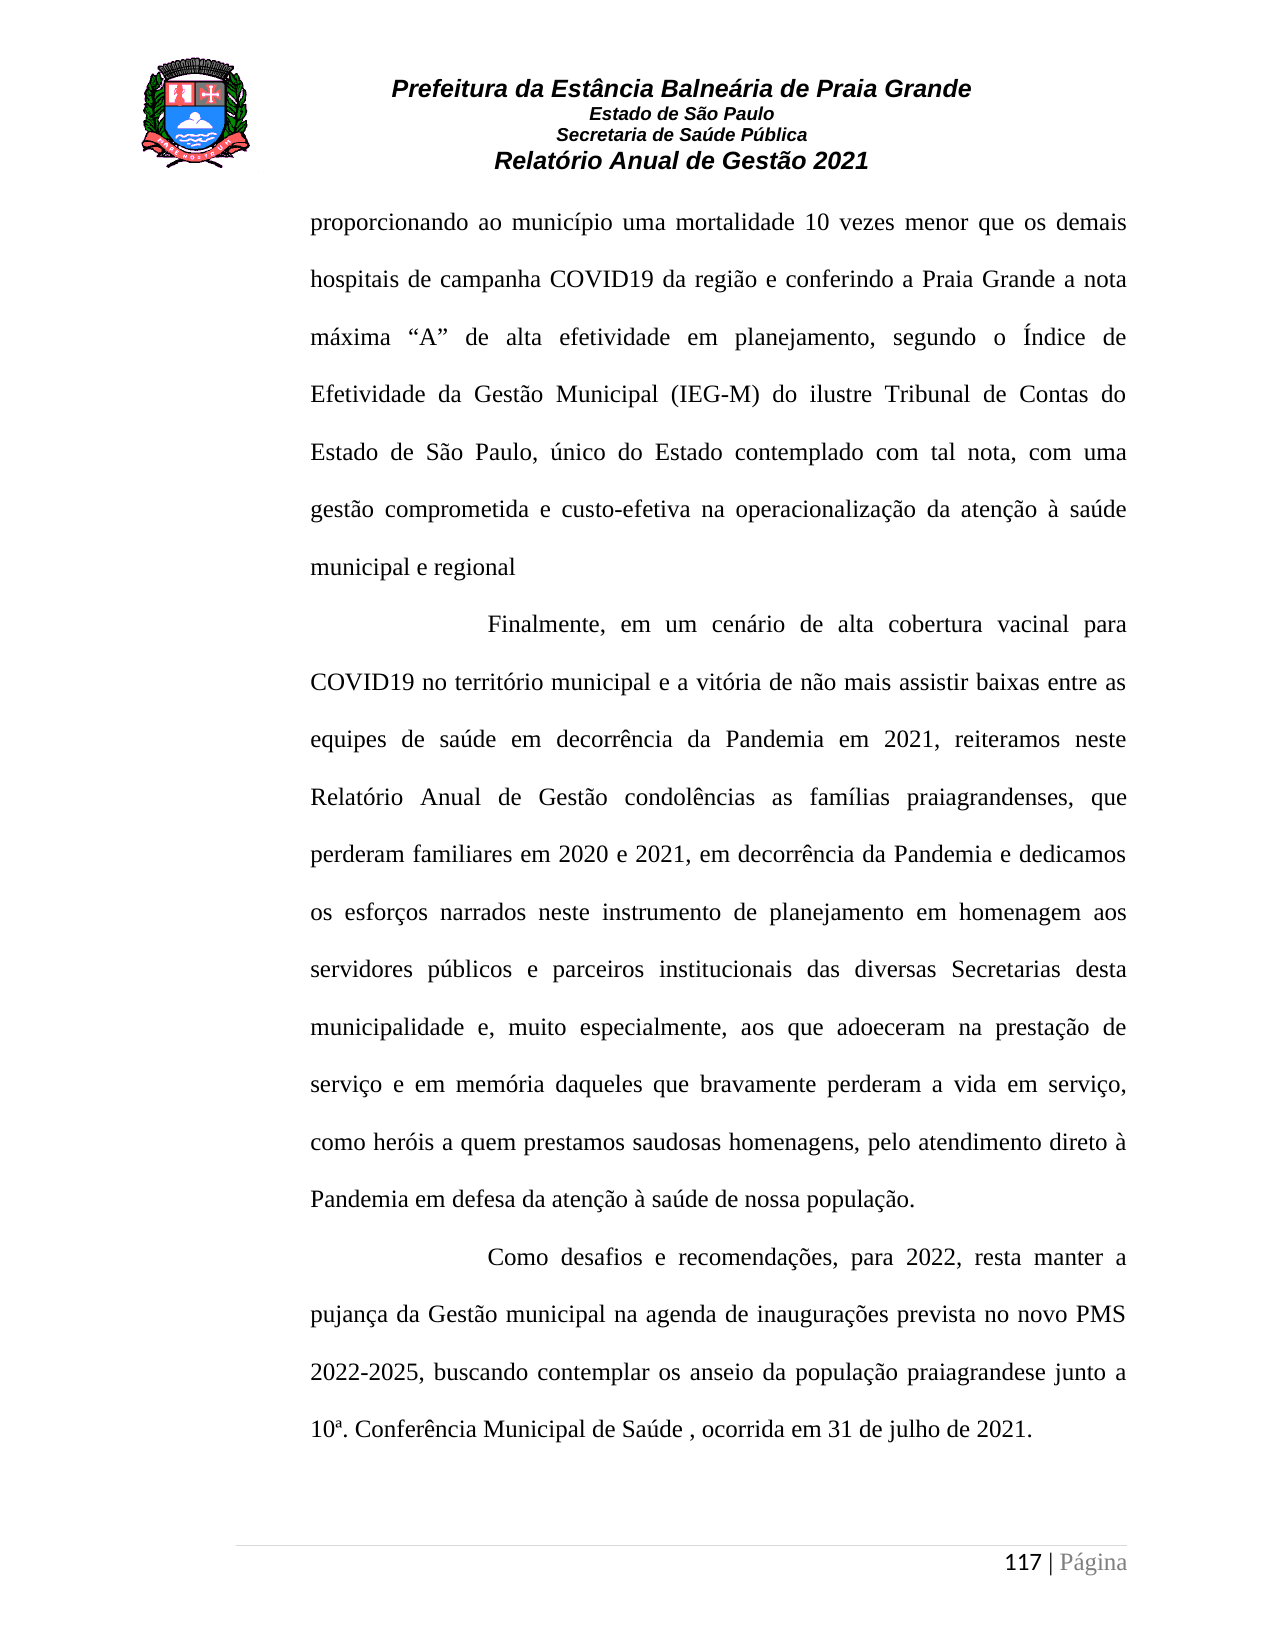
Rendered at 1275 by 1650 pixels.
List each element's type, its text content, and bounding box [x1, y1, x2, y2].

text Finalmente, em um cenário de alta cobertura vacinal para COVID19 no território municipal e a vitória de não mais assistir baixas entre as equipes de saúde em decorrência da Pandemia em 2021, reiteramos neste Relatório Anual de Gestão condolências as famílias praiagrandenses, que perderam familiares em 2020 e 2021, em decorrência da Pandemia e dedicamos os esforços narrados neste instrumento de planejamento em homenagem aos servidores públicos e parceiros institucionais das diversas Secretarias desta municipalidade e, muito especialmente, aos que adoeceram na prestação de serviço e em memória daqueles que bravamente perderam a vida em serviço, como heróis a quem prestamos saudosas homenagens, pelo atendimento direto à Pandemia em defesa da atenção à saúde de nossa população. [310, 609, 1127, 1213]
text Como desafios e recomendações, para 2022, resta manter a pujança da Gestão municipal na agenda de inaugurações prevista no novo PMS 2022-2025, buscando contemplar os anseio da população praiagrandese junto a 10ª. Conferência Municipal de Saúde , ocorrida em 31 de julho de 2021. [310, 1242, 1127, 1443]
text proporcionando ao município uma mortalidade 10 vezes menor que os demais hospitais de campanha COVID19 da região e conferindo a Praia Grande a nota máxima “A” de alta efetividade em planejamento, segundo o Índice de Efetividade da Gestão Municipal (IEG-M) do ilustre Tribunal de Contas do Estado de São Paulo, único do Estado contemplado com tal nota, com uma gestão comprometida e custo-efetiva na operacionalização da atenção à saúde municipal e regional [310, 207, 1127, 581]
picture [132, 55, 259, 172]
